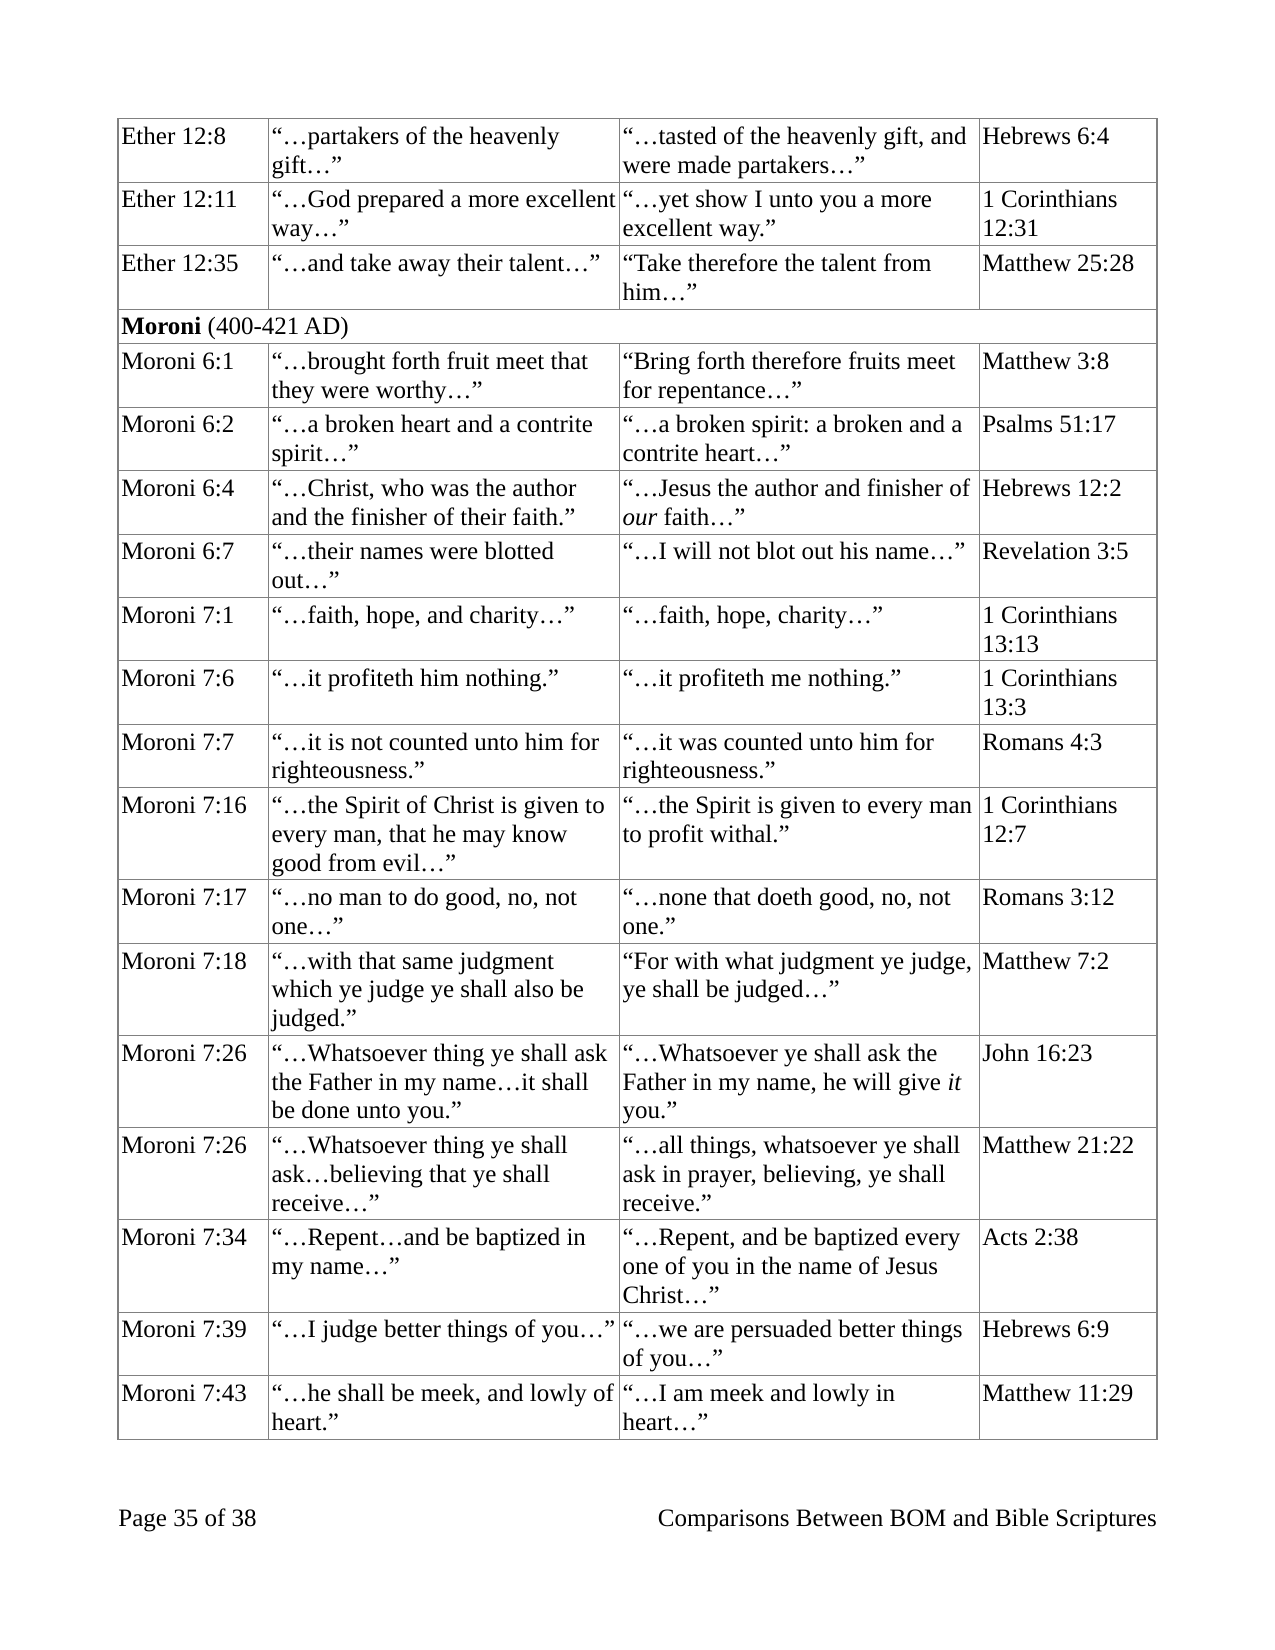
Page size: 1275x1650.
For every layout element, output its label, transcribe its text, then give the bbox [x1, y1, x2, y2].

table_cell Romans 3:12 [980, 880, 1156, 943]
table_cell Moroni 7:43 [119, 1376, 268, 1438]
table_cell Moroni 6:4 [119, 471, 268, 533]
table_cell Moroni 7:7 [119, 725, 268, 787]
table_cell “…Repent, and be baptized every one of you in the name of Jesus Christ…” [620, 1220, 979, 1312]
table_cell “…Repent…and be baptized in my name…” [269, 1220, 619, 1312]
table_cell “…he shall be meek, and lowly of heart.” [269, 1376, 619, 1438]
table_cell Acts 2:38 [980, 1220, 1156, 1312]
table_cell “…we are persuaded better things of you…” [620, 1313, 979, 1375]
table_cell Ether 12:8 [119, 119, 268, 182]
table_cell “…all things, whatsoever ye shall ask in prayer, believing, ye shall receive.” [620, 1128, 979, 1219]
table_cell “…none that doeth good, no, not one.” [620, 880, 979, 943]
table_cell “…it profiteth him nothing.” [269, 661, 619, 724]
table_cell 1 Corinthians 12:31 [980, 183, 1156, 245]
table_cell Matthew 11:29 [980, 1376, 1156, 1438]
table_cell “…tasted of the heavenly gift, and were made partakers…” [620, 119, 979, 182]
table_cell Matthew 7:2 [980, 944, 1156, 1035]
table_cell “…and take away their talent…” [269, 246, 619, 308]
table_cell “…it is not counted unto him for righteousness.” [269, 725, 619, 787]
table_cell Moroni 6:1 [119, 344, 268, 407]
table_cell “…it profiteth me nothing.” [620, 661, 979, 724]
table_cell 1 Corinthians 13:13 [980, 598, 1156, 660]
table_cell “…the Spirit is given to every man to profit withal.” [620, 788, 979, 879]
table_cell Moroni 6:2 [119, 408, 268, 470]
table_cell “…Whatsoever thing ye shall ask the Father in my name…it shall be done unto you.” [269, 1036, 619, 1127]
table_cell “…it was counted unto him for righteousness.” [620, 725, 979, 787]
table_cell “…I am meek and lowly in heart…” [620, 1376, 979, 1438]
table_cell “…with that same judgment which ye judge ye shall also be judged.” [269, 944, 619, 1035]
table_cell “…I judge better things of you…” [269, 1313, 619, 1375]
table_cell Matthew 21:22 [980, 1128, 1156, 1219]
table_cell Hebrews 6:9 [980, 1313, 1156, 1375]
table_cell Moroni 7:6 [119, 661, 268, 724]
table_cell “…brought forth fruit meet that they were worthy…” [269, 344, 619, 407]
table_cell “…yet show I unto you a more excellent way.” [620, 183, 979, 245]
table_cell Romans 4:3 [980, 725, 1156, 787]
table_cell Hebrews 6:4 [980, 119, 1156, 182]
table_cell Matthew 3:8 [980, 344, 1156, 407]
table_cell Ether 12:35 [119, 246, 268, 308]
table_cell “…God prepared a more excellent way…” [269, 183, 619, 245]
table_cell Moroni 7:26 [119, 1128, 268, 1219]
table_cell “…I will not blot out his name…” [620, 535, 979, 597]
table_cell “…their names were blotted out…” [269, 535, 619, 597]
table_cell Psalms 51:17 [980, 408, 1156, 470]
table_cell “…Whatsoever thing ye shall ask…believing that ye shall receive…” [269, 1128, 619, 1219]
table_cell Moroni 7:34 [119, 1220, 268, 1312]
table_cell Moroni 7:18 [119, 944, 268, 1035]
table_cell “…partakers of the heavenly gift…” [269, 119, 619, 182]
table_cell “…a broken spirit: a broken and a contrite heart…” [620, 408, 979, 470]
table_cell “…Whatsoever ye shall ask the Father in my name, he will give it you.” [620, 1036, 979, 1127]
table_cell John 16:23 [980, 1036, 1156, 1127]
table_cell “…the Spirit of Christ is given to every man, that he may know good from evil…” [269, 788, 619, 879]
table_cell Moroni 7:17 [119, 880, 268, 943]
table_cell “…a broken heart and a contrite spirit…” [269, 408, 619, 470]
table_cell “Bring forth therefore fruits meet for repentance…” [620, 344, 979, 407]
table_cell 1 Corinthians 12:7 [980, 788, 1156, 879]
table_cell 1 Corinthians 13:3 [980, 661, 1156, 724]
table_cell “…no man to do good, no, not one…” [269, 880, 619, 943]
table_cell Moroni 6:7 [119, 535, 268, 597]
table_cell Moroni 7:39 [119, 1313, 268, 1375]
table_cell “…Jesus the author and finisher of our faith…” [620, 471, 979, 533]
table_cell Ether 12:11 [119, 183, 268, 245]
table_cell “For with what judgment ye judge, ye shall be judged…” [620, 944, 979, 1035]
table_cell Moroni 7:1 [119, 598, 268, 660]
table_cell Moroni 7:16 [119, 788, 268, 879]
table_cell Matthew 25:28 [980, 246, 1156, 308]
table_cell Hebrews 12:2 [980, 471, 1156, 533]
table_cell “Take therefore the talent from him…” [620, 246, 979, 308]
table_cell Revelation 3:5 [980, 535, 1156, 597]
table_cell “…faith, hope, and charity…” [269, 598, 619, 660]
table_cell Moroni 7:26 [119, 1036, 268, 1127]
table_cell Moroni (400-421 AD) [119, 310, 1156, 343]
table_cell “…faith, hope, charity…” [620, 598, 979, 660]
table_cell “…Christ, who was the author and the finisher of their faith.” [269, 471, 619, 533]
